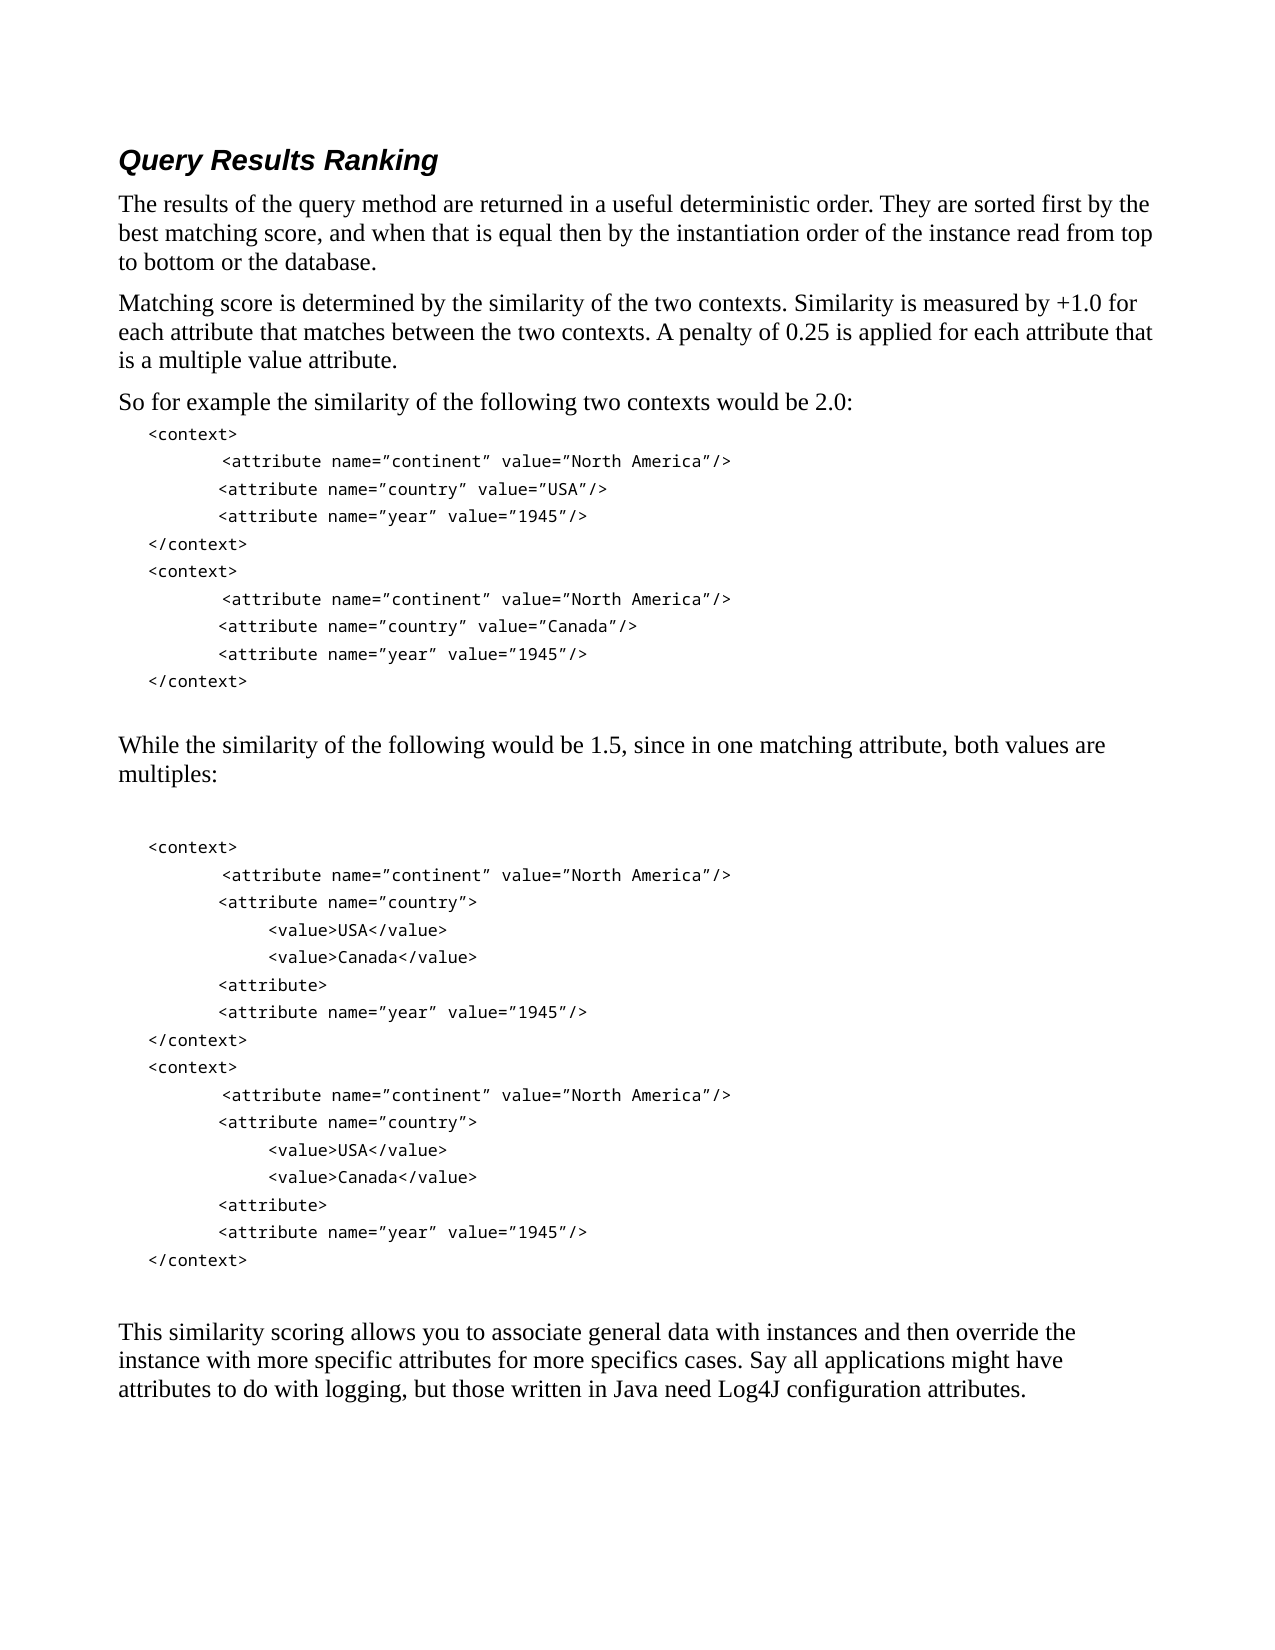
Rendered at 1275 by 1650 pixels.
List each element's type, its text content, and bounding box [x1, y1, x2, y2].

text </context> [148, 538, 1157, 553]
text <value>Canada</value> [148, 952, 1157, 967]
text <attribute name=”year” value=”1945”/> [148, 510, 1157, 525]
text <value>USA</value> [148, 1144, 1157, 1159]
text <attribute name=”country”> [148, 897, 1157, 912]
text <value>Canada</value> [148, 1172, 1157, 1187]
text <attribute name=”continent” value=”North America”/> [148, 869, 1157, 884]
text </context> [148, 1254, 1157, 1269]
text <context> [148, 1062, 1157, 1077]
text <attribute name=”year” value=”1945”/> [148, 648, 1157, 663]
text <context> [148, 565, 1157, 580]
text <attribute name=”country”> [148, 1117, 1157, 1132]
subtitle Query Results Ranking [118, 143, 1157, 177]
text <attribute> [148, 1199, 1157, 1214]
text <context> [148, 428, 1157, 443]
text While the similarity of the following would be 1.5, since in one matching attribute, both values are multiples: [118, 730, 1157, 788]
text <context> [148, 842, 1157, 857]
text </context> [148, 1034, 1157, 1049]
text <value>USA</value> [148, 924, 1157, 939]
text So for example the similarity of the following two contexts would be 2.0: [118, 387, 1157, 415]
text <attribute name=”country” value=”USA”/> [148, 483, 1157, 498]
text <attribute name=”continent” value=”North America”/> [148, 1089, 1157, 1104]
text </context> [148, 675, 1157, 690]
text <attribute name=”year” value=”1945”/> [148, 1007, 1157, 1022]
text <attribute name=”country” value=”Canada”/> [148, 620, 1157, 635]
text <attribute name=”year” value=”1945”/> [148, 1227, 1157, 1242]
text <attribute name=”continent” value=”North America”/> [148, 593, 1157, 608]
text This similarity scoring allows you to associate general data with instances and then override the instance with more specific attributes for more specifics cases. Say all applications might have attributes to do with logging, but those written in Java need Log4J configuration attributes. [118, 1317, 1157, 1403]
text <attribute> [148, 979, 1157, 994]
text The results of the query method are returned in a useful deterministic order. They are sorted first by the best matching score, and when that is equal then by the instantiation order of the instance read from top to bottom or the database. [118, 189, 1157, 275]
text Matching score is determined by the similarity of the two contexts. Similarity is measured by +1.0 for each attribute that matches between the two contexts. A penalty of 0.25 is applied for each attribute that is a multiple value attribute. [118, 288, 1157, 374]
text <attribute name=”continent” value=”North America”/> [148, 455, 1157, 470]
